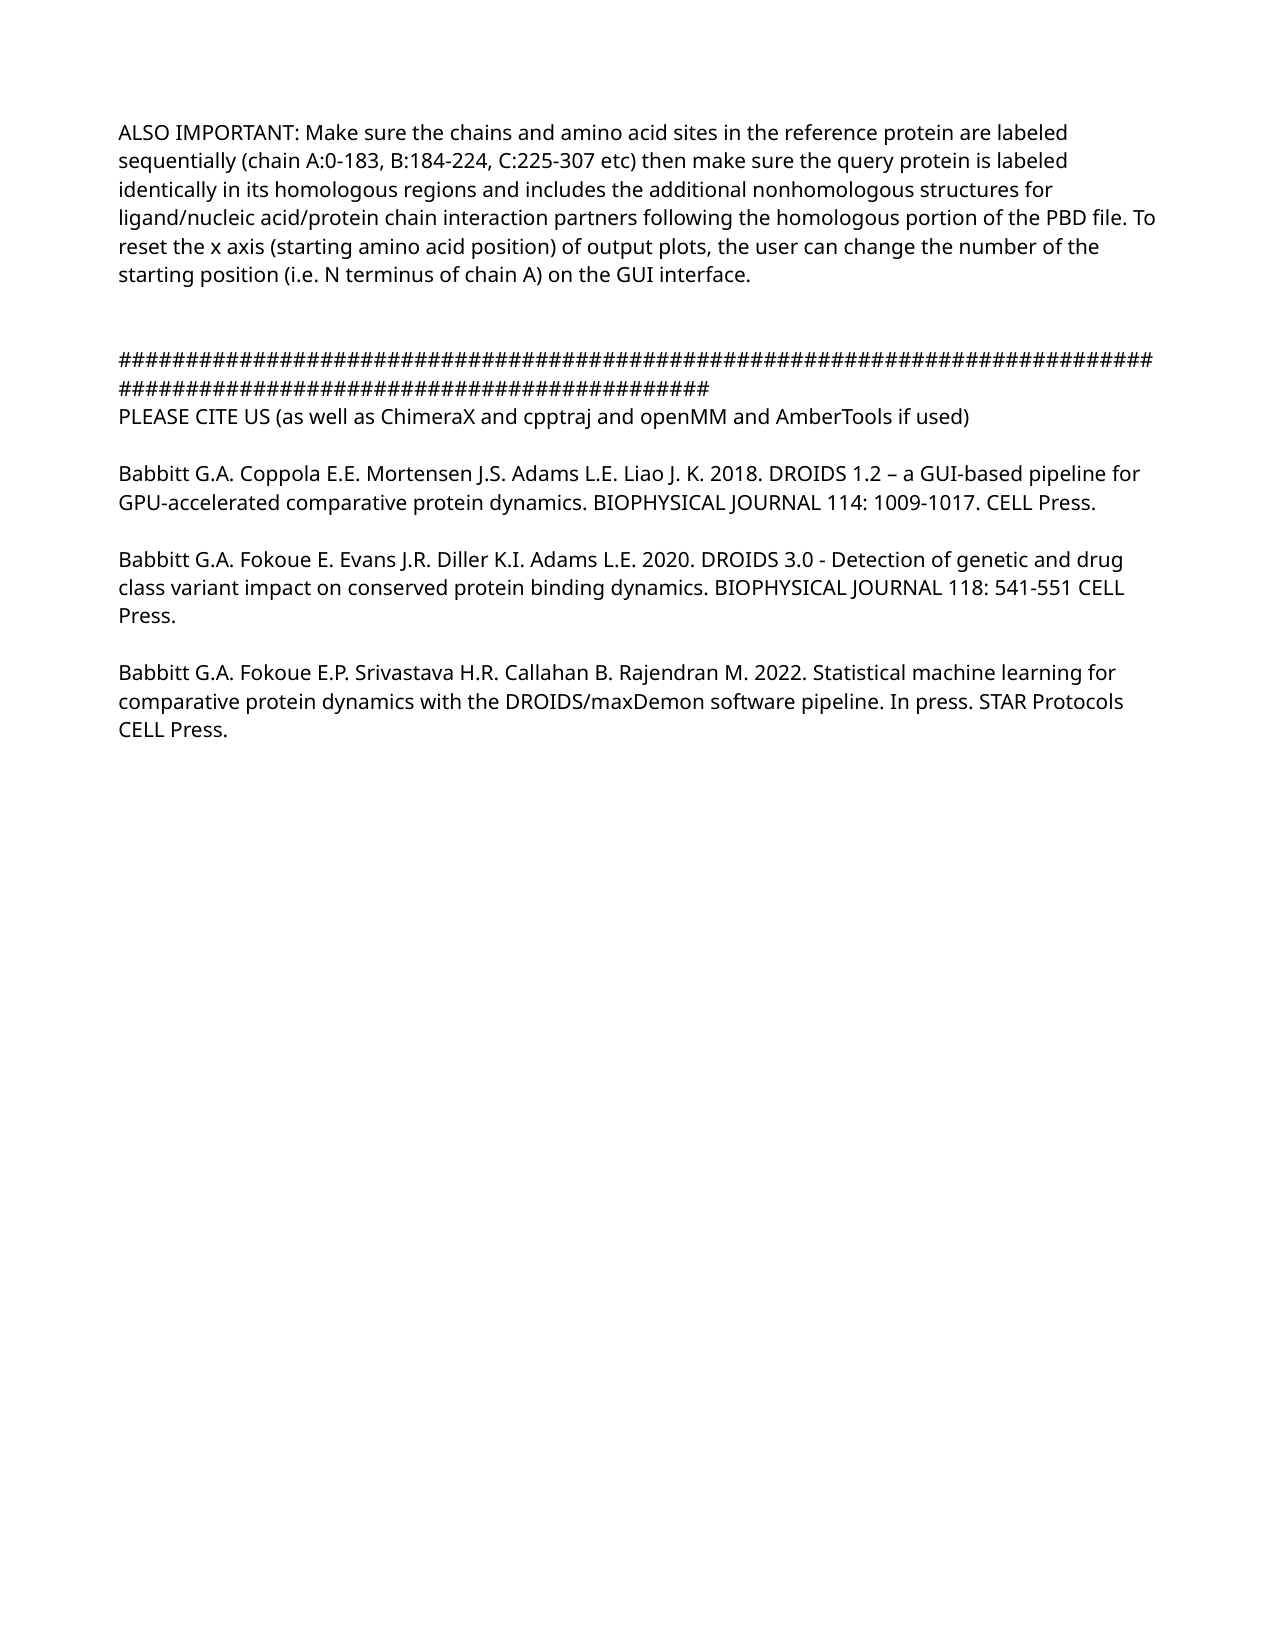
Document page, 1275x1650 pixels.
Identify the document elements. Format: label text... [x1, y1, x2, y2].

text Babbitt G.A. Fokoue E.P. Srivastava H.R. Callahan B. Rajendran M. 2022. Statistical machine learning for comparative protein dynamics with the DROIDS/maxDemon software pipeline. In press. STAR Protocols CELL Press. [118, 658, 1157, 744]
text ALSO IMPORTANT: Make sure the chains and amino acid sites in the reference protein are labeled sequentially (chain A:0-183, B:184-224, C:225-307 etc) then make sure the query protein is labeled identically in its homologous regions and includes the additional nonhomologous structures for ligand/nucleic acid/protein chain interaction partners following the homologous portion of the PBD file. To reset the x axis (starting amino acid position) of output plots, the user can change the number of the starting position (i.e. N terminus of chain A) on the GUI interface. [118, 118, 1157, 289]
text PLEASE CITE US (as well as ChimeraX and cpptraj and openMM and AmberTools if used) [118, 402, 1157, 431]
text Babbitt G.A. Coppola E.E. Mortensen J.S. Adams L.E. Liao J. K. 2018. DROIDS 1.2 – a GUI-based pipeline for GPU-accelerated comparative protein dynamics. BIOPHYSICAL JOURNAL 114: 1009-1017. CELL Press. [118, 459, 1157, 516]
text Babbitt G.A. Fokoue E. Evans J.R. Diller K.I. Adams L.E. 2020. DROIDS 3.0 - Detection of genetic and drug class variant impact on conserved protein binding dynamics. BIOPHYSICAL JOURNAL 118: 541-551 CELL Press. [118, 545, 1157, 630]
text ######################################################################################################################### [118, 346, 1157, 402]
